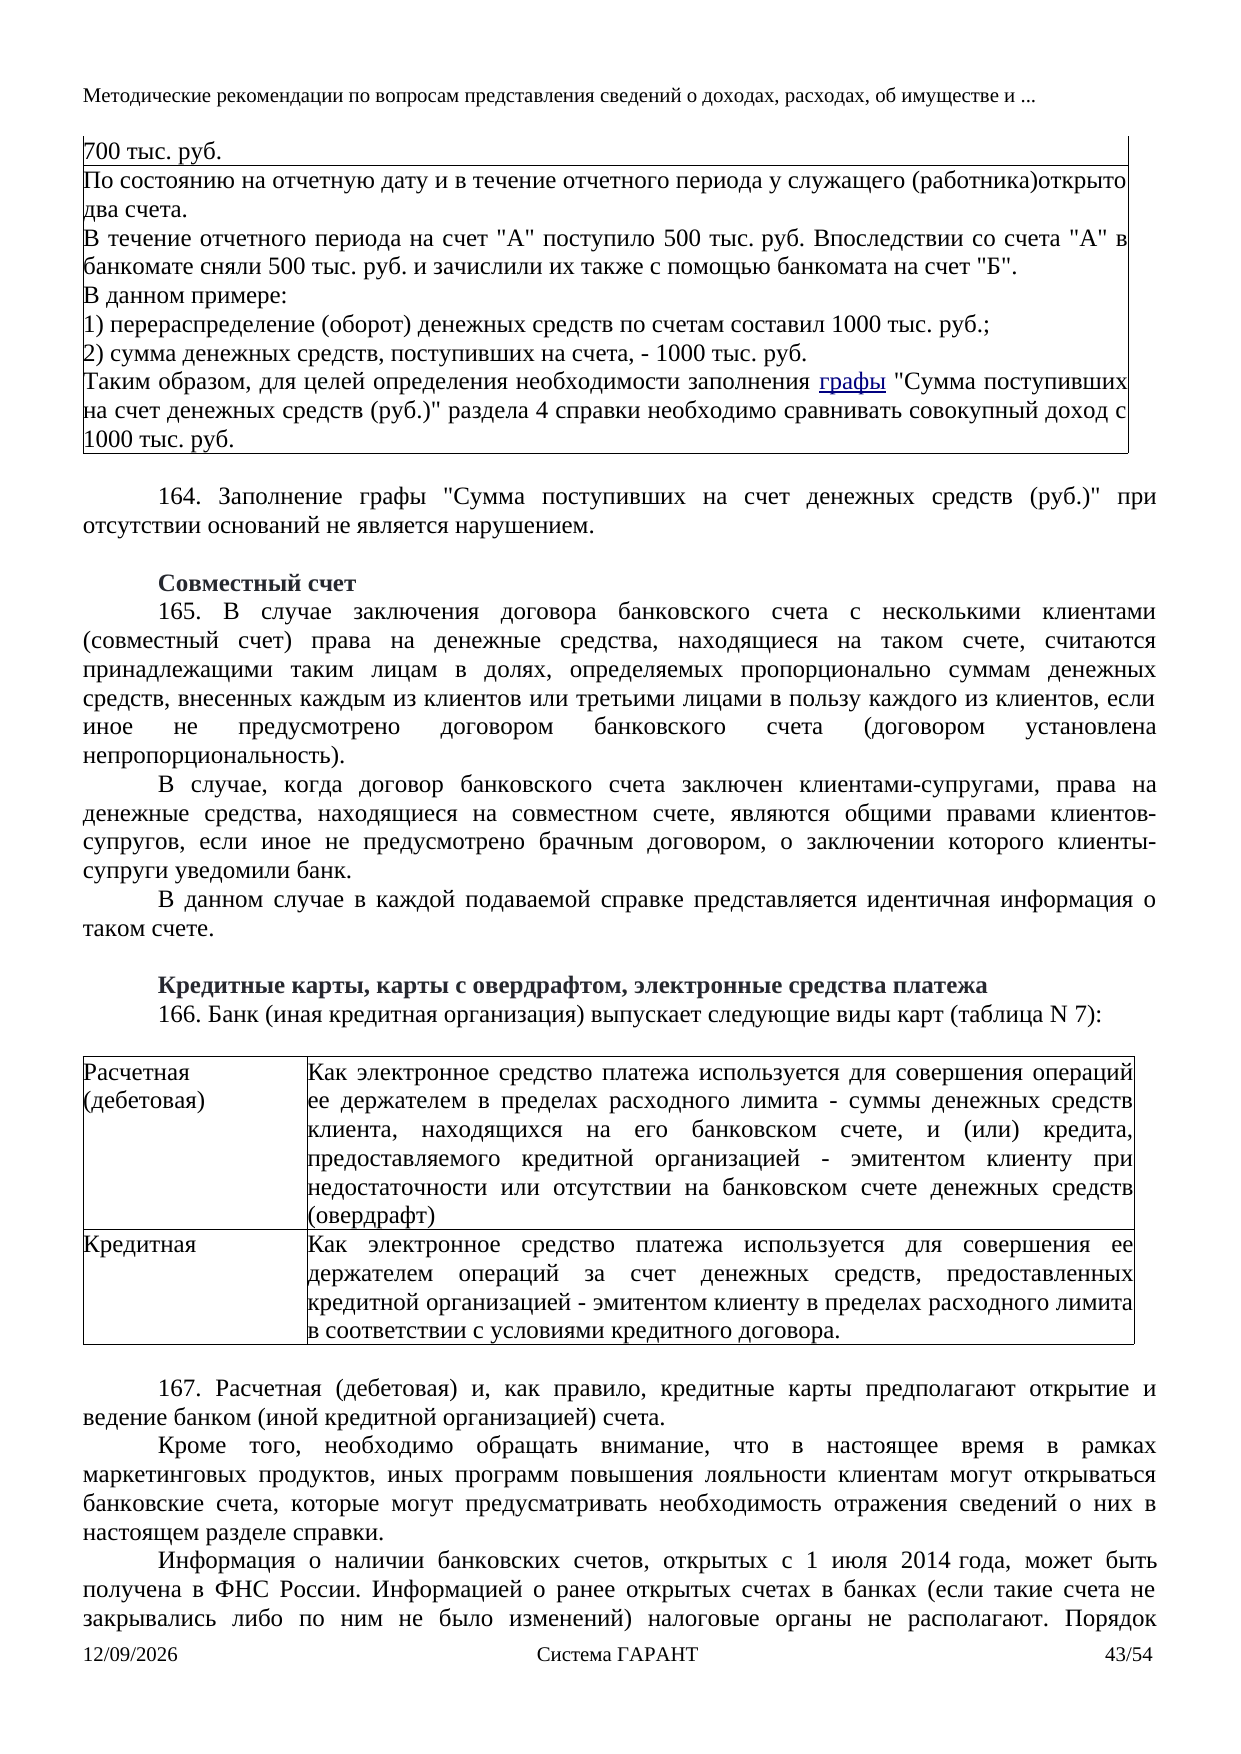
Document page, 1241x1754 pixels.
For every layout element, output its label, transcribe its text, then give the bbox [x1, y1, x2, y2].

text 164. Заполнение графы "Сумма поступивших на счет денежных средств (руб.)" при отсутствии оснований не является нарушением. [83, 481, 1157, 539]
table_header Как электронное средство платежа используется для совершения операций ее держателем в пределах расходного лимита - суммы денежных средств клиента, находящихся на его банковском счете, и (или) кредита, предоставляемого кредитной организацией - эмитентом клиенту при недостаточности или отсутствии на банковском счете денежных средств (овердрафт) [308, 1057, 1134, 1229]
text 166. Банк (иная кредитная организация) выпускает следующие виды карт (таблица N 7): [83, 999, 1157, 1028]
text В случае, когда договор банковского счета заключен клиентами-супругами, права на денежные средства, находящиеся на совместном счете, являются общими правами клиентов-супругов, если иное не предусмотрено брачным договором, о заключении которого клиенты-супруги уведомили банк. [83, 769, 1157, 884]
table_cell По состоянию на отчетную дату и в течение отчетного периода у служащего (работника)открыто два счета. В течение отчетного периода на счет "А" поступило 500 тыс. руб. Впоследствии со счета "А" в банкомате сняли 500 тыс. руб. и зачислили их также с помощью банкомата на счет "Б". В данном примере: 1) перераспределение (оборот) денежных средств по счетам составил 1000 тыс. руб.; 2) сумма денежных средств, поступивших на счета, - 1000 тыс. руб. Таким образом, для целей определения необходимости заполнения графы "Сумма поступивших на счет денежных средств (руб.)" раздела 4 справки необходимо сравнивать совокупный доход с 1000 тыс. руб. [84, 166, 1128, 453]
text В данном случае в каждой подаваемой справке представляется идентичная информация о таком счете. [83, 884, 1157, 941]
table_cell Кредитная [84, 1230, 307, 1344]
text Совместный счет [83, 568, 1157, 596]
table_cell Как электронное средство платежа используется для совершения ее держателем операций за счет денежных средств, предоставленных кредитной организацией - эмитентом клиенту в пределах расходного лимита в соответствии с условиями кредитного договора. [308, 1230, 1134, 1344]
text 167. Расчетная (дебетовая) и, как правило, кредитные карты предполагают открытие и ведение банком (иной кредитной организацией) счета. [83, 1373, 1157, 1431]
text 165. В случае заключения договора банковского счета с несколькими клиентами (совместный счет) права на денежные средства, находящиеся на таком счете, считаются принадлежащими таким лицам в долях, определяемых пропорционально суммам денежных средств, внесенных каждым из клиентов или третьими лицами в пользу каждого из клиентов, если иное не предусмотрено договором банковского счета (договором установлена непропорциональность). [83, 596, 1157, 769]
table_header Расчетная (дебетовая) [84, 1057, 307, 1229]
text Кроме того, необходимо обращать внимание, что в настоящее время в рамках маркетинговых продуктов, иных программ повышения лояльности клиентам могут открываться банковские счета, которые могут предусматривать необходимость отражения сведений о них в настоящем разделе справки. [83, 1431, 1157, 1546]
table_cell 700 тыс. руб. [84, 136, 1128, 165]
text Кредитные карты, карты с овердрафтом, электронные средства платежа [83, 970, 1157, 999]
text Информация о наличии банковских счетов, открытых с 1 июля 2014 года, может быть получена в ФНС России. Информацией о ранее открытых счетах в банках (если такие счета не закрывались либо по ним не было изменений) налоговые органы не располагают. Порядок [83, 1546, 1157, 1632]
